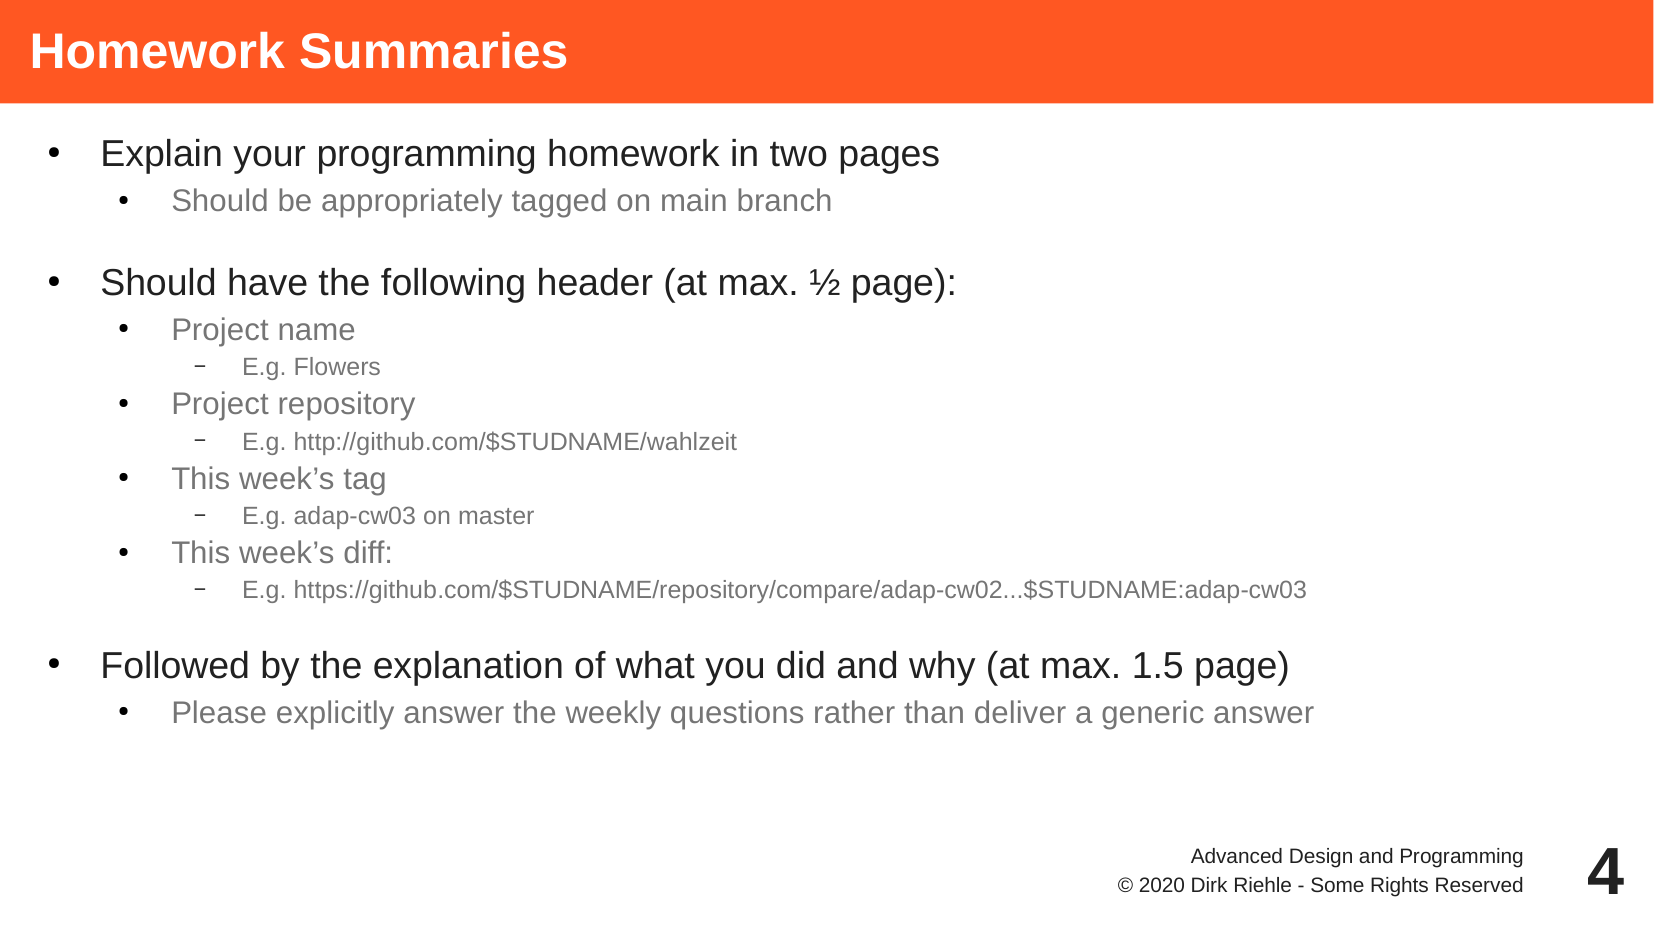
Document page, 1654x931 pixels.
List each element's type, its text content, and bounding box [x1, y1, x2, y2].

title Homework Summaries [0, 0, 1654, 104]
list Explain your programming homework in two pages Should be appropriately tagged on main branch Should have the following header (at max. ½ page): Project name E.g. Flowers Project repository E.g. http://github.com/$STUDNAME/wahlzeit This week’s tag E.g. adap-cw03 on master This week’s diff: E.g. https://github.com/$STUDNAME/repository/compare/adap-cw02...$STUDNAME:adap-cw03 Followed by the explanation of what you did and why (at max. 1.5 page) Please explicitly answer the weekly questions rather than deliver a generic answer [29, 132, 1625, 813]
